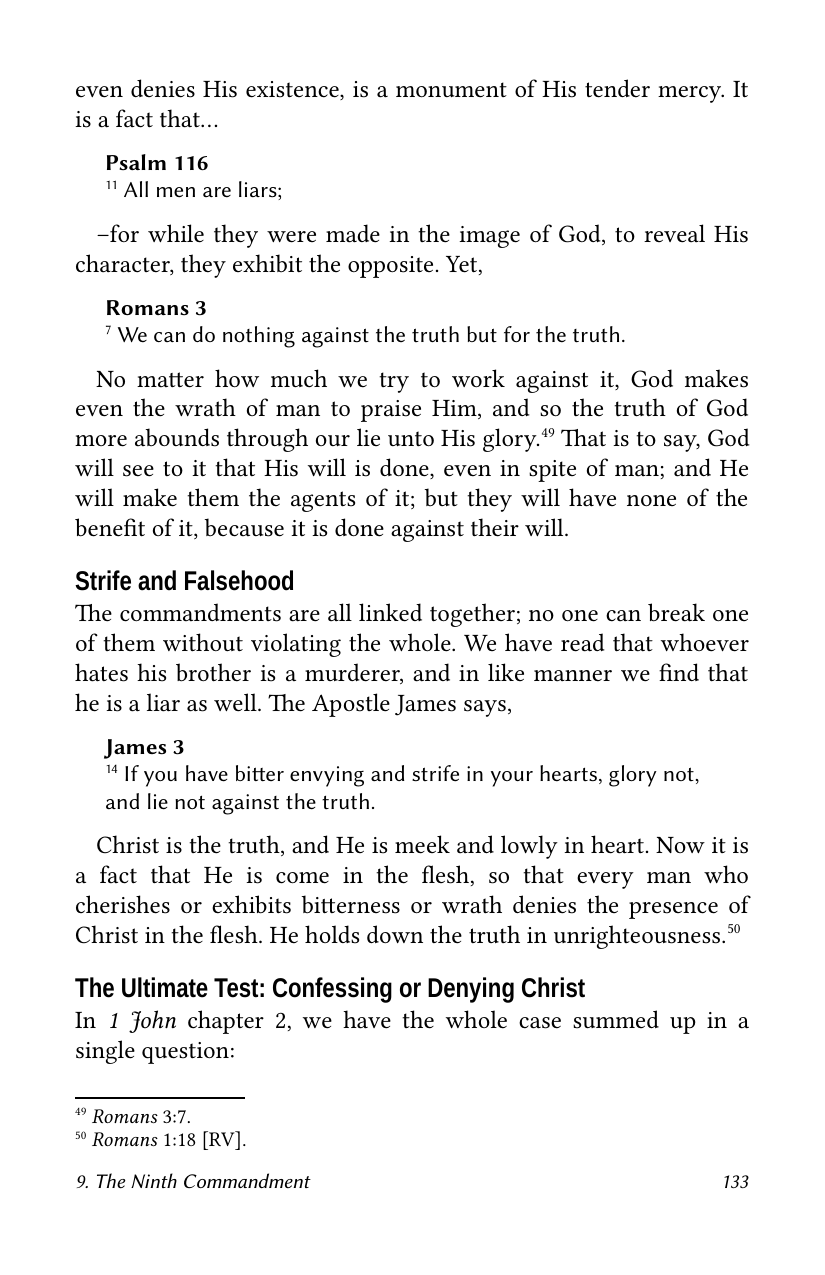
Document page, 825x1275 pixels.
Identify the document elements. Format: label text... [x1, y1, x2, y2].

text The commandments are all linked together; no one can break one of them without violating the whole. We have read that whoever hates his brother is a murderer, and in like manner we find that he is a liar as well. The Apostle James says, [75, 599, 750, 717]
text Christ is the truth, and He is meek and lowly in heart. Now it is a fact that He is come in the flesh, so that every man who cherishes or exhibits bitterness or wrath denies the presence of Christ in the flesh. He holds down the truth in unrighteousness. [75, 831, 750, 949]
subtitle Strife and Falsehood [75, 565, 750, 596]
text Romans 3:7. [75, 1104, 750, 1128]
text No matter how much we try to work against it, God makes even the wrath of man to praise Him, and so the truth of God more abounds through our lie unto His glory. That is to say, God will see to it that His will is done, even in spite of man; and He will make them the agents of it; but they will have none of the benefit of it, because it is done against their will. [75, 364, 750, 543]
text 11 All men are liars; [105, 177, 720, 203]
text In 1 John chapter 2, we have the whole case summed up in a single question: [75, 1006, 750, 1064]
text Psalm 116 [105, 150, 750, 176]
text James 3 [105, 734, 750, 760]
text Romans 3 [105, 294, 750, 321]
text Romans 1:18 [RV]. [75, 1128, 750, 1152]
text even denies His existence, is a monument of His tender mercy. It is a fact that… [75, 75, 750, 133]
subtitle The Ultimate Test: Confessing or Denying Christ [75, 972, 750, 1003]
text –for while they were made in the image of God, to reveal His character, they exhibit the opposite. Yet, [75, 220, 750, 278]
text 14 If you have bitter envying and strife in your hearts, glory not, and lie not against the truth. [105, 761, 720, 815]
text 7 We can do nothing against the truth but for the truth. [105, 322, 720, 348]
